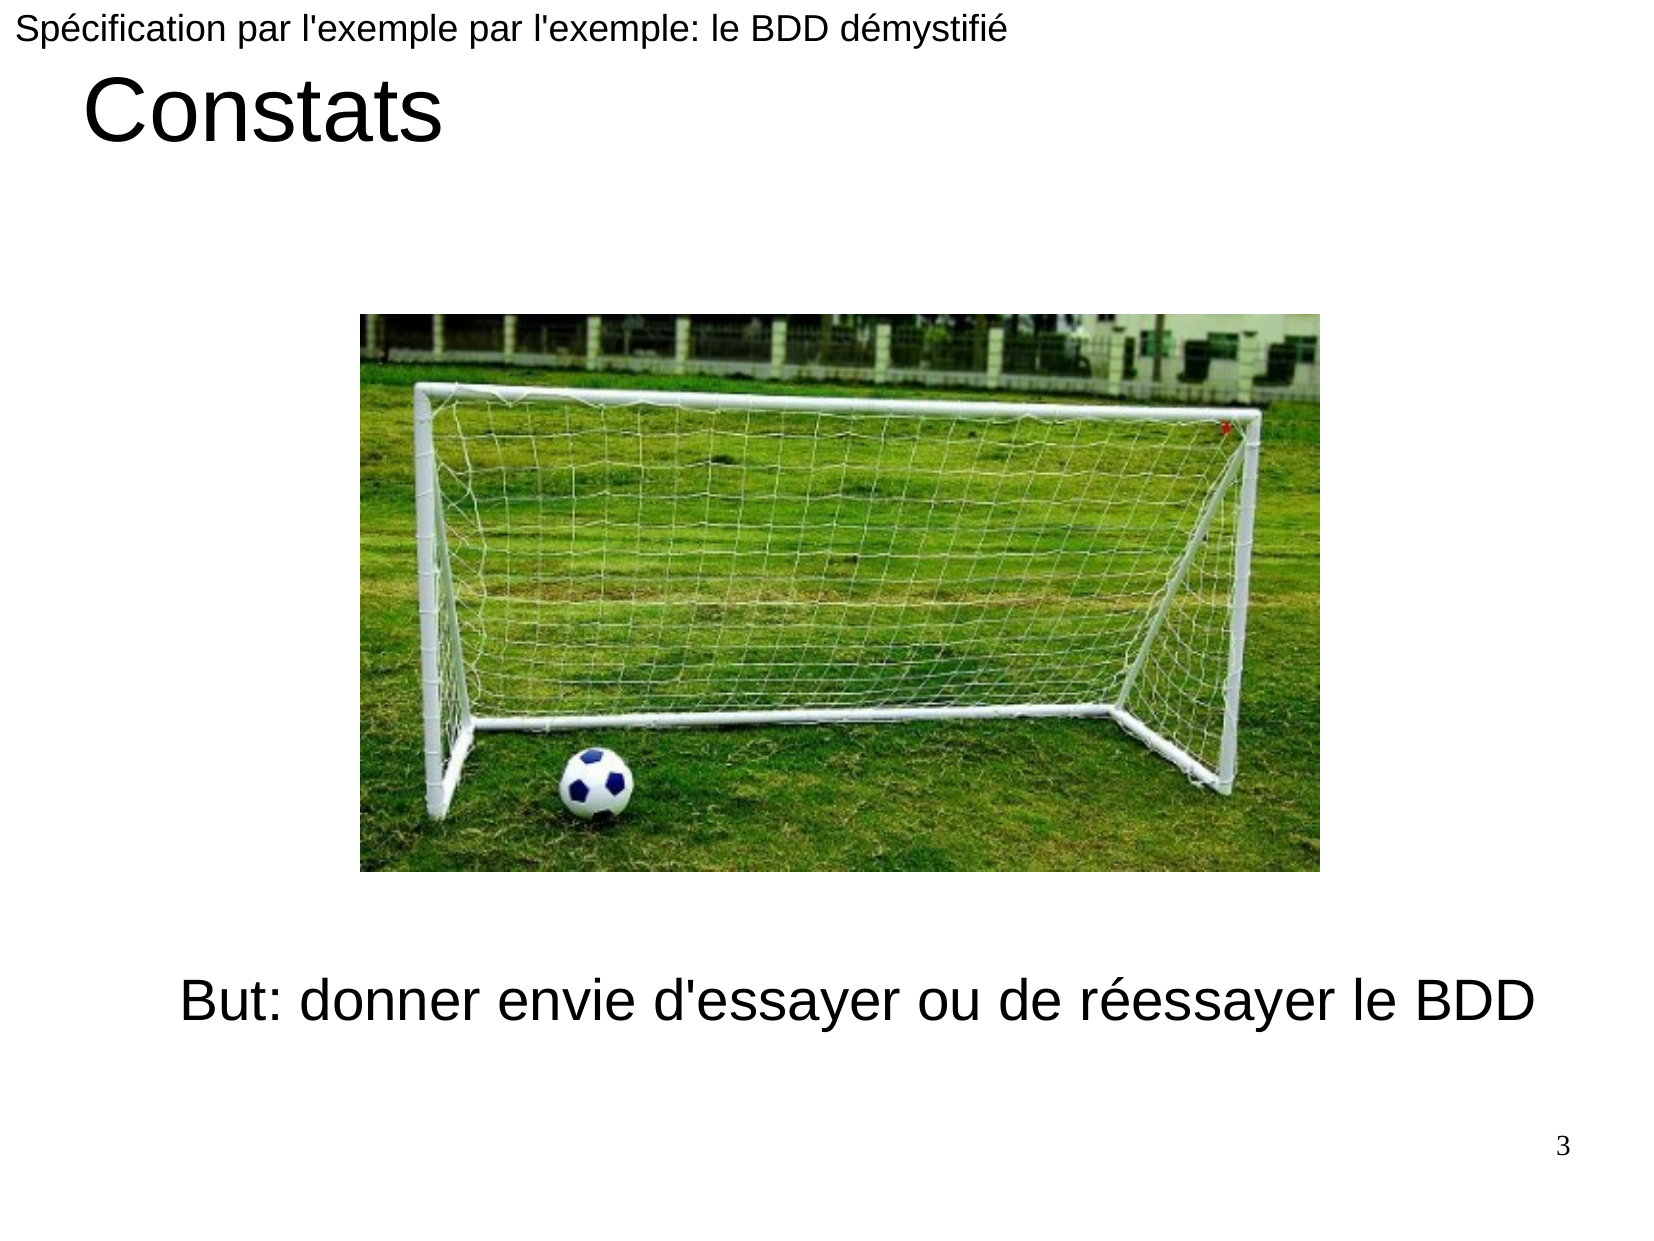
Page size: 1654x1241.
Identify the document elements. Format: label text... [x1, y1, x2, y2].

title Constats [82, 5, 1571, 213]
picture [360, 314, 1320, 872]
text_box Spécification par l'exemple par l'exemple: le BDD démystifié [0, 0, 1024, 57]
text_box But: donner envie d'essayer ou de réessayer le BDD [165, 960, 1586, 1040]
